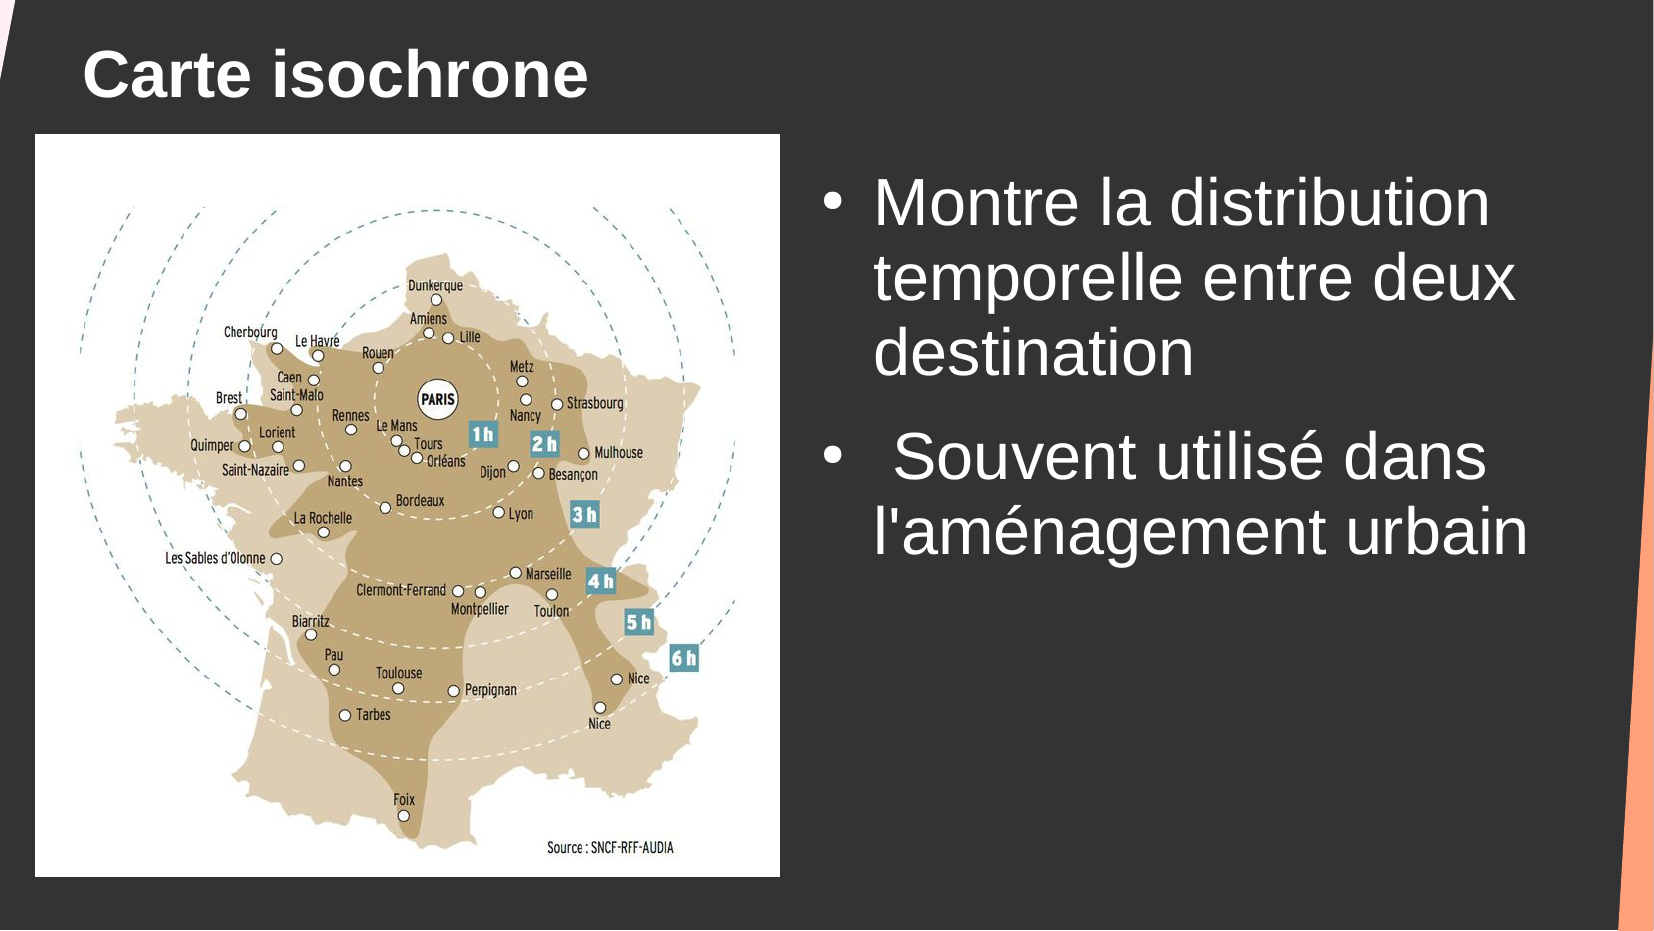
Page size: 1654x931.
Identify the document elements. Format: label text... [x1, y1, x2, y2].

picture [35, 134, 780, 877]
text_box [1618, 322, 1654, 931]
list Montre la distribution temporelle entre deux destination Souvent utilisé dans l'aménagement urbain [803, 165, 1548, 703]
title Carte isochrone [82, 37, 1571, 115]
text_box [0, 0, 16, 80]
